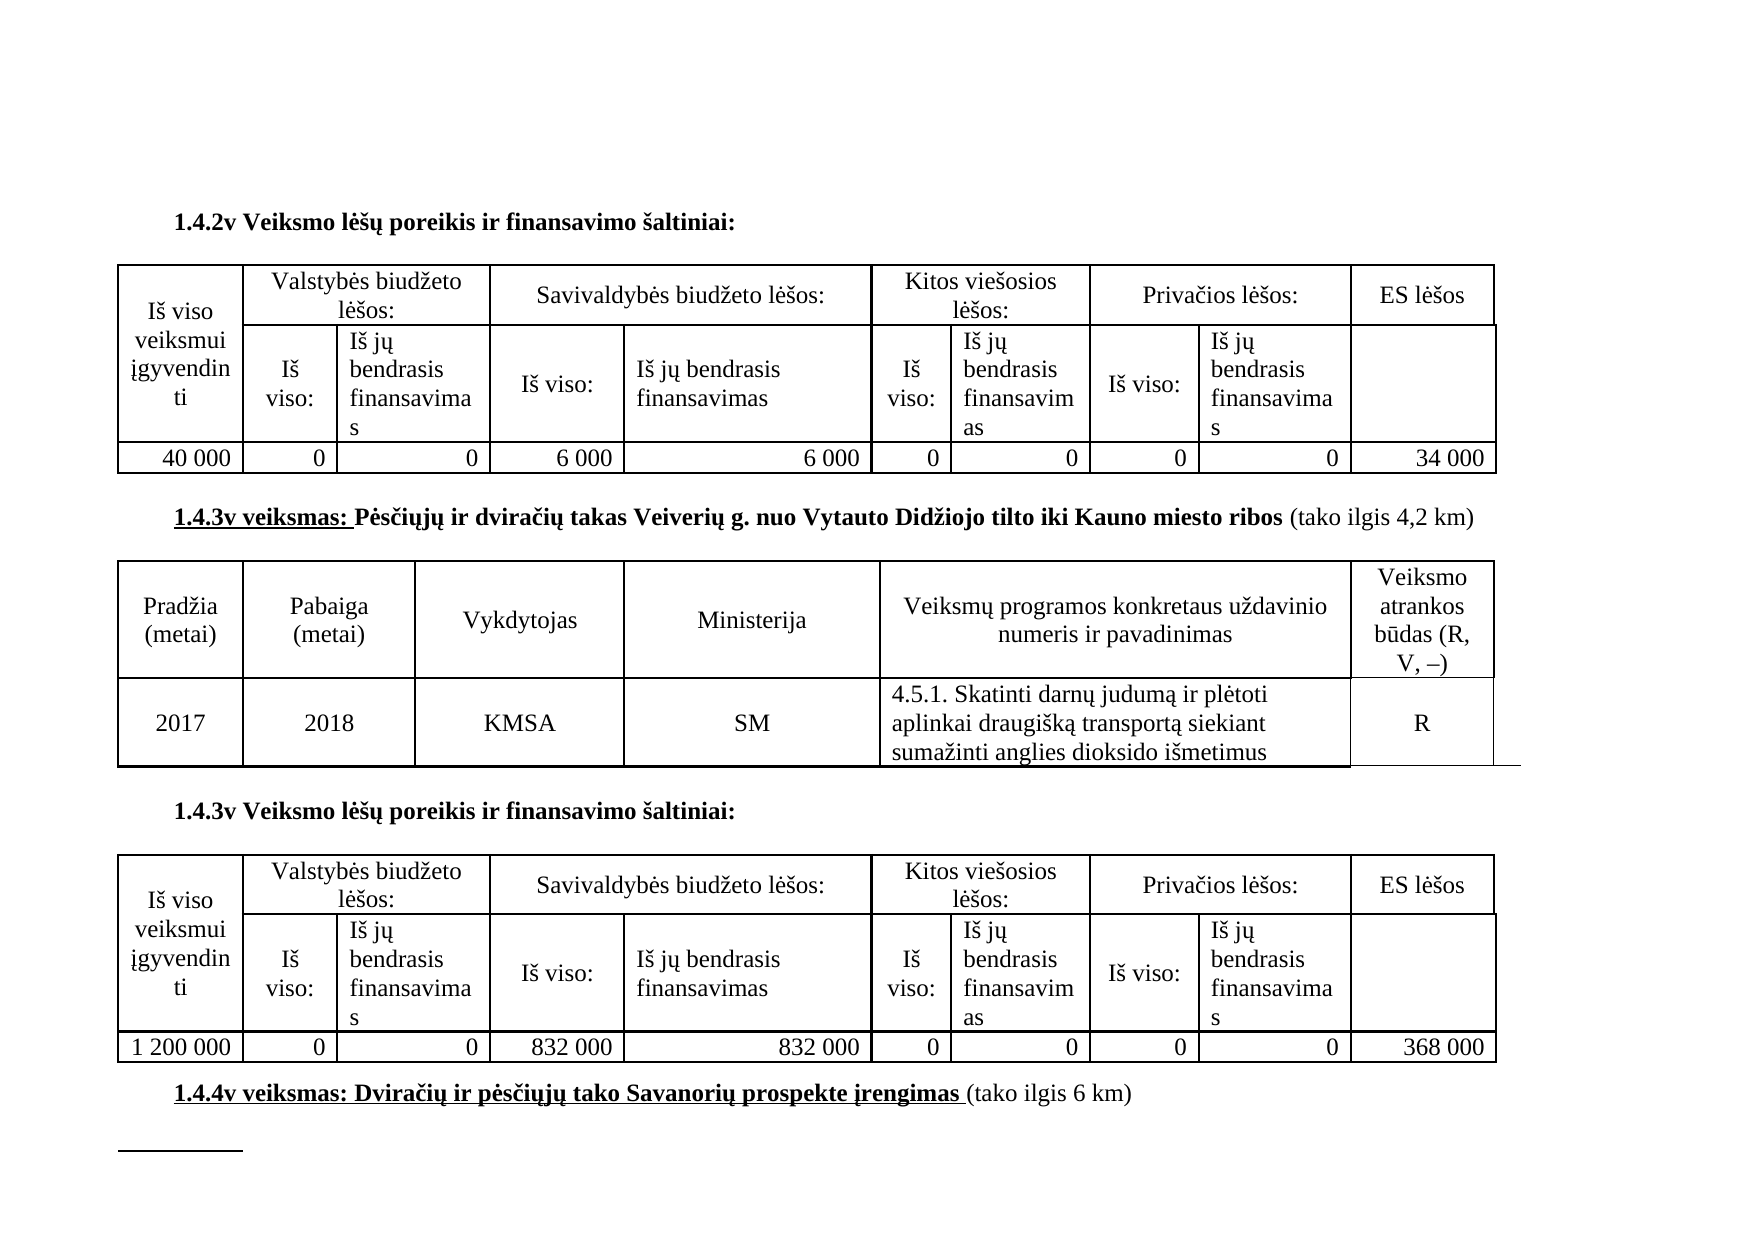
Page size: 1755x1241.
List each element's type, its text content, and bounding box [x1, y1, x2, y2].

table_cell [951, 531, 995, 560]
table_cell Iš jų bendrasis finansavimas [338, 915, 489, 1030]
table_cell [1521, 503, 1636, 531]
table_cell 0 [244, 1033, 336, 1061]
table_cell [1521, 560, 1636, 677]
table_cell [660, 235, 871, 264]
table_cell [660, 825, 871, 854]
table_cell Iš viso veiksmui įgyvendinti [119, 266, 242, 441]
table_cell [1521, 796, 1636, 825]
table_cell [951, 825, 995, 854]
table_cell [1199, 474, 1221, 502]
table_cell [1351, 1121, 1521, 1149]
table_cell [871, 474, 951, 502]
table_cell [1221, 825, 1351, 854]
table_cell [415, 531, 490, 560]
table_cell [1521, 207, 1636, 235]
table_cell [118, 1063, 162, 1121]
table_cell [1221, 768, 1351, 796]
table_cell [1351, 235, 1521, 264]
table_cell [118, 207, 162, 235]
table_cell [162, 768, 243, 796]
table_cell Iš viso: [873, 915, 950, 1030]
table_cell [337, 474, 415, 502]
table_cell Iš viso: [244, 326, 336, 441]
table_cell [243, 768, 337, 796]
table_cell 1.4.2v Veiksmo lėšų poreikis ir finansavimo šaltiniai: [162, 207, 1351, 235]
table_cell [1497, 441, 1521, 472]
table_cell 1.4.3v Veiksmo lėšų poreikis ir finansavimo šaltiniai: [162, 796, 1351, 825]
table_cell [1521, 1061, 1636, 1121]
table_cell Valstybės biudžeto lėšos: [244, 266, 489, 324]
table_cell 40 000 [119, 443, 242, 472]
table_cell 0 [338, 1033, 489, 1061]
table_cell [243, 1121, 337, 1149]
table_cell [951, 768, 995, 796]
table_cell 0 [1091, 443, 1198, 472]
table_cell [1497, 1030, 1521, 1061]
table_cell [1496, 560, 1521, 677]
table_cell [118, 235, 162, 264]
table_cell [415, 1121, 490, 1149]
table_cell [415, 235, 490, 264]
table_cell [660, 1121, 871, 1149]
table_cell 34 000 [1352, 443, 1495, 472]
table_cell [243, 531, 337, 560]
table_cell [660, 531, 871, 560]
table_cell [1351, 825, 1521, 854]
table_cell [243, 235, 337, 264]
table_cell Kitos viešosios lėšos: [873, 266, 1089, 324]
table_cell Iš jų bendrasis finansavimas [338, 326, 489, 441]
table_cell ES lėšos [1352, 856, 1493, 913]
table_cell [337, 825, 415, 854]
table_cell [624, 474, 660, 502]
table_cell Vykdytojas [416, 562, 623, 677]
table_cell [871, 1121, 951, 1149]
table_cell [243, 825, 337, 854]
table_cell 0 [873, 443, 950, 472]
table_cell [1521, 324, 1636, 441]
table_cell [995, 474, 1090, 502]
table_cell Veiksmo atrankos būdas (R, V, –) [1352, 562, 1493, 677]
table_cell [624, 235, 660, 264]
table_cell KMSA [416, 679, 623, 765]
table_cell [490, 531, 624, 560]
table_cell Iš viso: [491, 326, 623, 441]
table_cell [415, 768, 490, 796]
table_cell Iš viso: [873, 326, 950, 441]
table_cell 1.4.4v veiksmas: Dviračių ir pėsčiųjų tako Savanorių prospekte įrengimas (tako ilgis 6 km) [162, 1063, 1493, 1121]
table_cell [118, 768, 162, 796]
table_cell [1496, 264, 1521, 324]
table_cell [1496, 1061, 1521, 1121]
table_cell [1521, 472, 1636, 502]
table_cell Iš jų bendrasis finansavimas [1200, 915, 1350, 1030]
table_cell Savivaldybės biudžeto lėšos: [491, 856, 870, 913]
table_cell [1199, 235, 1221, 264]
table_cell [1351, 766, 1521, 796]
table_cell [162, 474, 243, 502]
table_cell [1521, 913, 1636, 1030]
table_cell [1351, 207, 1493, 235]
table_cell [871, 531, 951, 560]
table_cell Privačios lėšos: [1091, 266, 1350, 324]
table_cell [1521, 825, 1636, 854]
table_cell [490, 768, 624, 796]
table_cell 0 [338, 443, 489, 472]
table_cell [1221, 235, 1351, 264]
table_cell [1199, 768, 1221, 796]
table_cell 2017 [119, 679, 242, 765]
table_cell [871, 825, 951, 854]
table_cell [118, 474, 162, 502]
table_cell Ministerija [625, 562, 879, 677]
table_cell [1521, 1121, 1636, 1149]
table_cell Iš jų bendrasis finansavimas [952, 326, 1089, 441]
table_cell 0 [1200, 443, 1350, 472]
table_cell [1351, 531, 1521, 560]
table_cell [337, 531, 415, 560]
table_cell [337, 768, 415, 796]
table_cell [1090, 235, 1198, 264]
table_cell [951, 474, 995, 502]
table_cell [1496, 503, 1521, 531]
table_cell [1352, 326, 1495, 441]
table_cell 0 [952, 1033, 1089, 1061]
table_cell [1221, 531, 1351, 560]
table_cell 832 000 [625, 1033, 870, 1061]
table_cell [118, 531, 162, 560]
table_cell 4.5.1. Skatinti darnų judumą ir plėtoti aplinkai draugišką transportą siekiant sumažinti anglies dioksido išmetimus [881, 679, 1350, 765]
table_cell [1199, 531, 1221, 560]
table_cell [162, 825, 243, 854]
table_cell [490, 474, 624, 502]
table_cell R [1351, 678, 1493, 765]
table_cell [995, 768, 1090, 796]
table_cell [624, 1121, 660, 1149]
table_cell [1521, 531, 1636, 560]
table_cell [871, 768, 951, 796]
table_cell [995, 825, 1090, 854]
table_cell [162, 235, 243, 264]
table_cell 832 000 [491, 1033, 623, 1061]
table_cell [1221, 474, 1351, 502]
table_cell Iš jų bendrasis finansavimas [952, 915, 1089, 1030]
table_cell [1521, 441, 1636, 472]
table_cell [1221, 1121, 1351, 1149]
table_cell [1496, 854, 1521, 913]
table_cell Iš viso: [1091, 915, 1198, 1030]
table_cell 0 [244, 443, 336, 472]
table_cell [1521, 1030, 1636, 1061]
table_cell [995, 531, 1090, 560]
table_cell [118, 825, 162, 854]
table_cell 0 [1200, 1033, 1350, 1061]
table_cell 1 200 000 [119, 1033, 242, 1061]
table_cell [660, 768, 871, 796]
table_cell Savivaldybės biudžeto lėšos: [491, 266, 870, 324]
table_cell [660, 474, 871, 502]
table_cell 0 [1091, 1033, 1198, 1061]
table_cell Privačios lėšos: [1091, 856, 1350, 913]
table_cell [624, 531, 660, 560]
table_cell [118, 503, 162, 531]
table_cell [1521, 264, 1636, 324]
table_cell [118, 796, 162, 825]
table_cell [118, 1121, 162, 1149]
table_cell [1090, 474, 1198, 502]
table_cell Kitos viešosios lėšos: [873, 856, 1089, 913]
table_cell [1090, 825, 1198, 854]
table_cell [624, 825, 660, 854]
table_cell [1521, 677, 1636, 765]
table_cell [1496, 207, 1521, 235]
table_cell [1521, 235, 1636, 264]
table_cell [162, 1121, 243, 1149]
table_cell 0 [952, 443, 1089, 472]
table_cell Iš jų bendrasis finansavimas [625, 915, 870, 1030]
table_cell Iš viso veiksmui įgyvendinti [119, 856, 242, 1030]
table_cell 2018 [244, 679, 414, 765]
table_cell [162, 531, 243, 560]
table_cell [1090, 1121, 1198, 1149]
table_cell [1496, 796, 1521, 825]
table_cell [490, 825, 624, 854]
table_cell [1496, 677, 1521, 765]
table_cell 6 000 [625, 443, 870, 472]
table_cell [1521, 765, 1636, 796]
table_cell [951, 1121, 995, 1149]
table_cell [490, 1121, 624, 1149]
table_cell [490, 235, 624, 264]
table_cell [995, 235, 1090, 264]
table_cell Iš viso: [491, 915, 623, 1030]
table_cell Iš viso: [1091, 326, 1198, 441]
table_cell Iš viso: [244, 915, 336, 1030]
table_cell Iš jų bendrasis finansavimas [1200, 326, 1350, 441]
table_cell [624, 768, 660, 796]
table_cell [337, 1121, 415, 1149]
table_cell [1090, 768, 1198, 796]
table_cell [1352, 915, 1495, 1030]
table_cell [995, 1121, 1090, 1149]
table_cell [1497, 324, 1521, 441]
table_cell Iš jų bendrasis finansavimas [625, 326, 870, 441]
table_cell [1351, 472, 1521, 502]
table_cell [1521, 854, 1636, 913]
table_cell [337, 235, 415, 264]
table_cell 1.4.3v veiksmas: Pėsčiųjų ir dviračių takas Veiverių g. nuo Vytauto Didžiojo tilto iki Kauno miesto ribos (tako ilgis 4,2 km) [162, 503, 1493, 531]
table_cell 368 000 [1352, 1033, 1495, 1061]
table_cell [1497, 913, 1521, 1030]
table_cell Veiksmų programos konkretaus uždavinio numeris ir pavadinimas [881, 562, 1350, 677]
table_cell [951, 235, 995, 264]
table_cell [871, 235, 951, 264]
table_cell [1199, 1121, 1221, 1149]
table_cell 6 000 [491, 443, 623, 472]
table_cell 0 [873, 1033, 950, 1061]
table_cell [1199, 825, 1221, 854]
table_cell Valstybės biudžeto lėšos: [244, 856, 489, 913]
table_cell SM [625, 679, 879, 765]
table_cell [1090, 531, 1198, 560]
table_cell Pradžia (metai) [119, 562, 242, 677]
table_cell [1351, 796, 1493, 825]
table_cell [415, 825, 490, 854]
table_cell [415, 474, 490, 502]
table_cell [243, 474, 337, 502]
table_cell ES lėšos [1352, 266, 1493, 324]
table_cell Pabaiga (metai) [244, 562, 414, 677]
